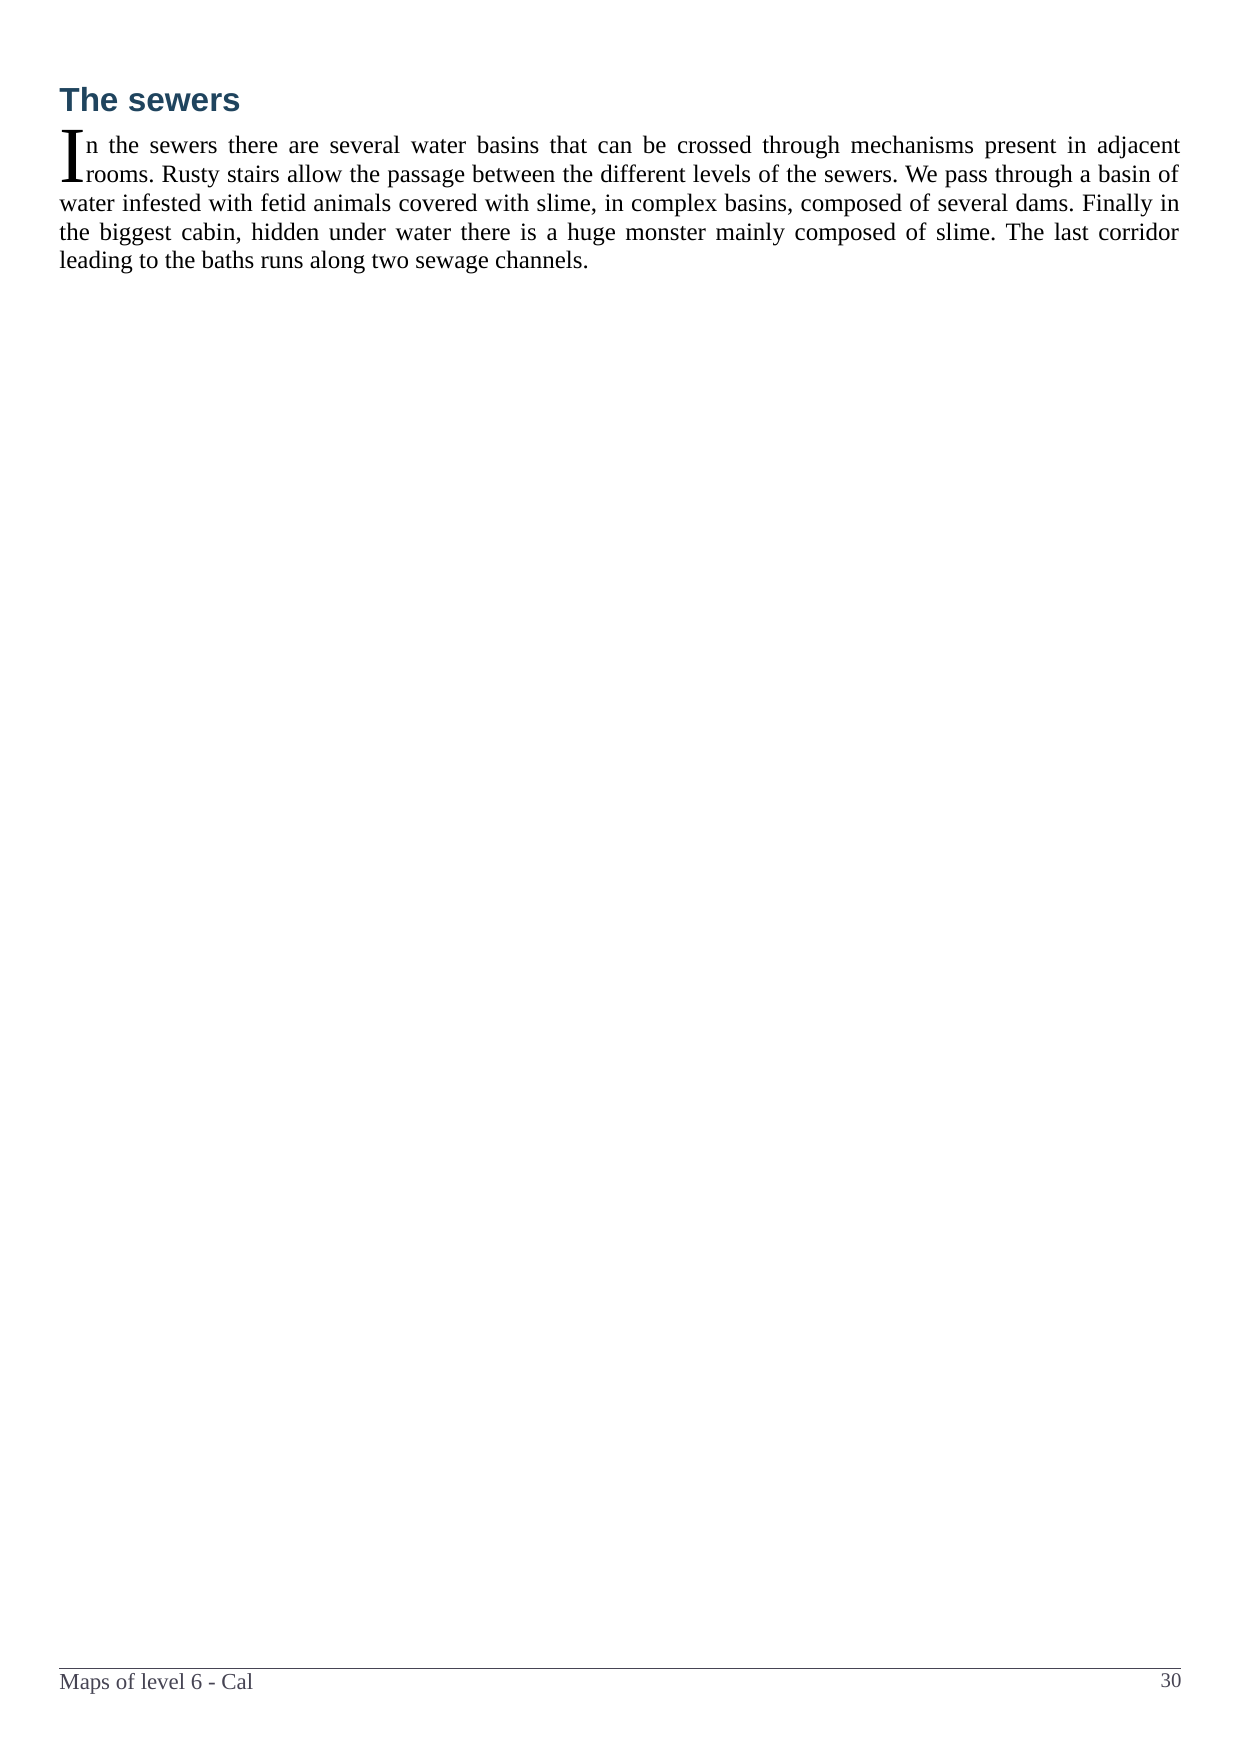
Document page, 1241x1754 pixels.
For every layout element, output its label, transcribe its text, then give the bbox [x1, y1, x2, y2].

subtitle The sewers [59, 80, 1181, 118]
text In the sewers there are several water basins that can be crossed through mechanisms present in adjacent rooms. Rusty stairs allow the passage between the different levels of the sewers. We pass through a basin of water infested with fetid animals covered with slime, in complex basins, composed of several dams. Finally in the biggest cabin, hidden under water there is a huge monster mainly composed of slime. The last corridor leading to the baths runs along two sewage channels. [59, 131, 1181, 274]
